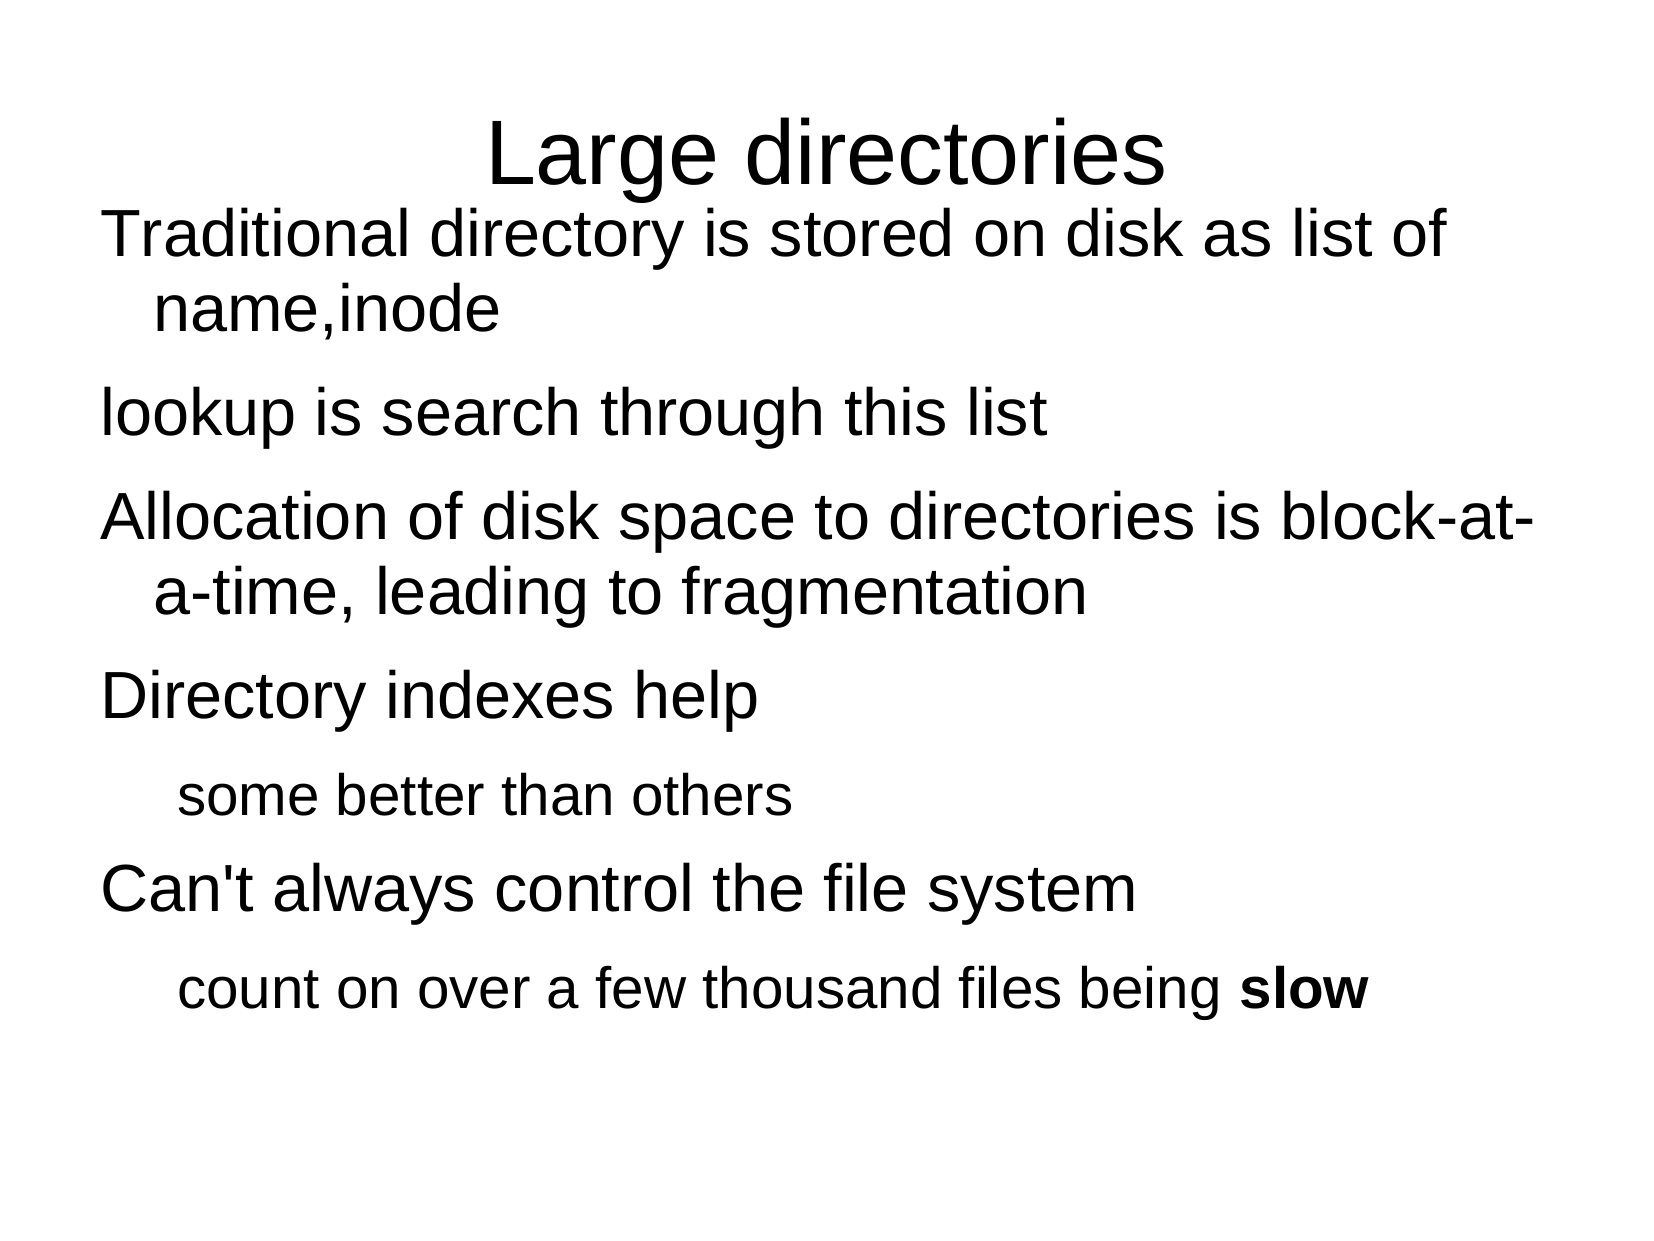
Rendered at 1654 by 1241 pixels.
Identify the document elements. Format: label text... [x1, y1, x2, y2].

title Large directories [82, 56, 1571, 195]
list Traditional directory is stored on disk as list of name,inode lookup is search through this list Allocation of disk space to directories is block-at-a-time, leading to fragmentation Directory indexes help some better than others Can't always control the file system count on over a few thousand files being slow [82, 195, 1571, 1237]
